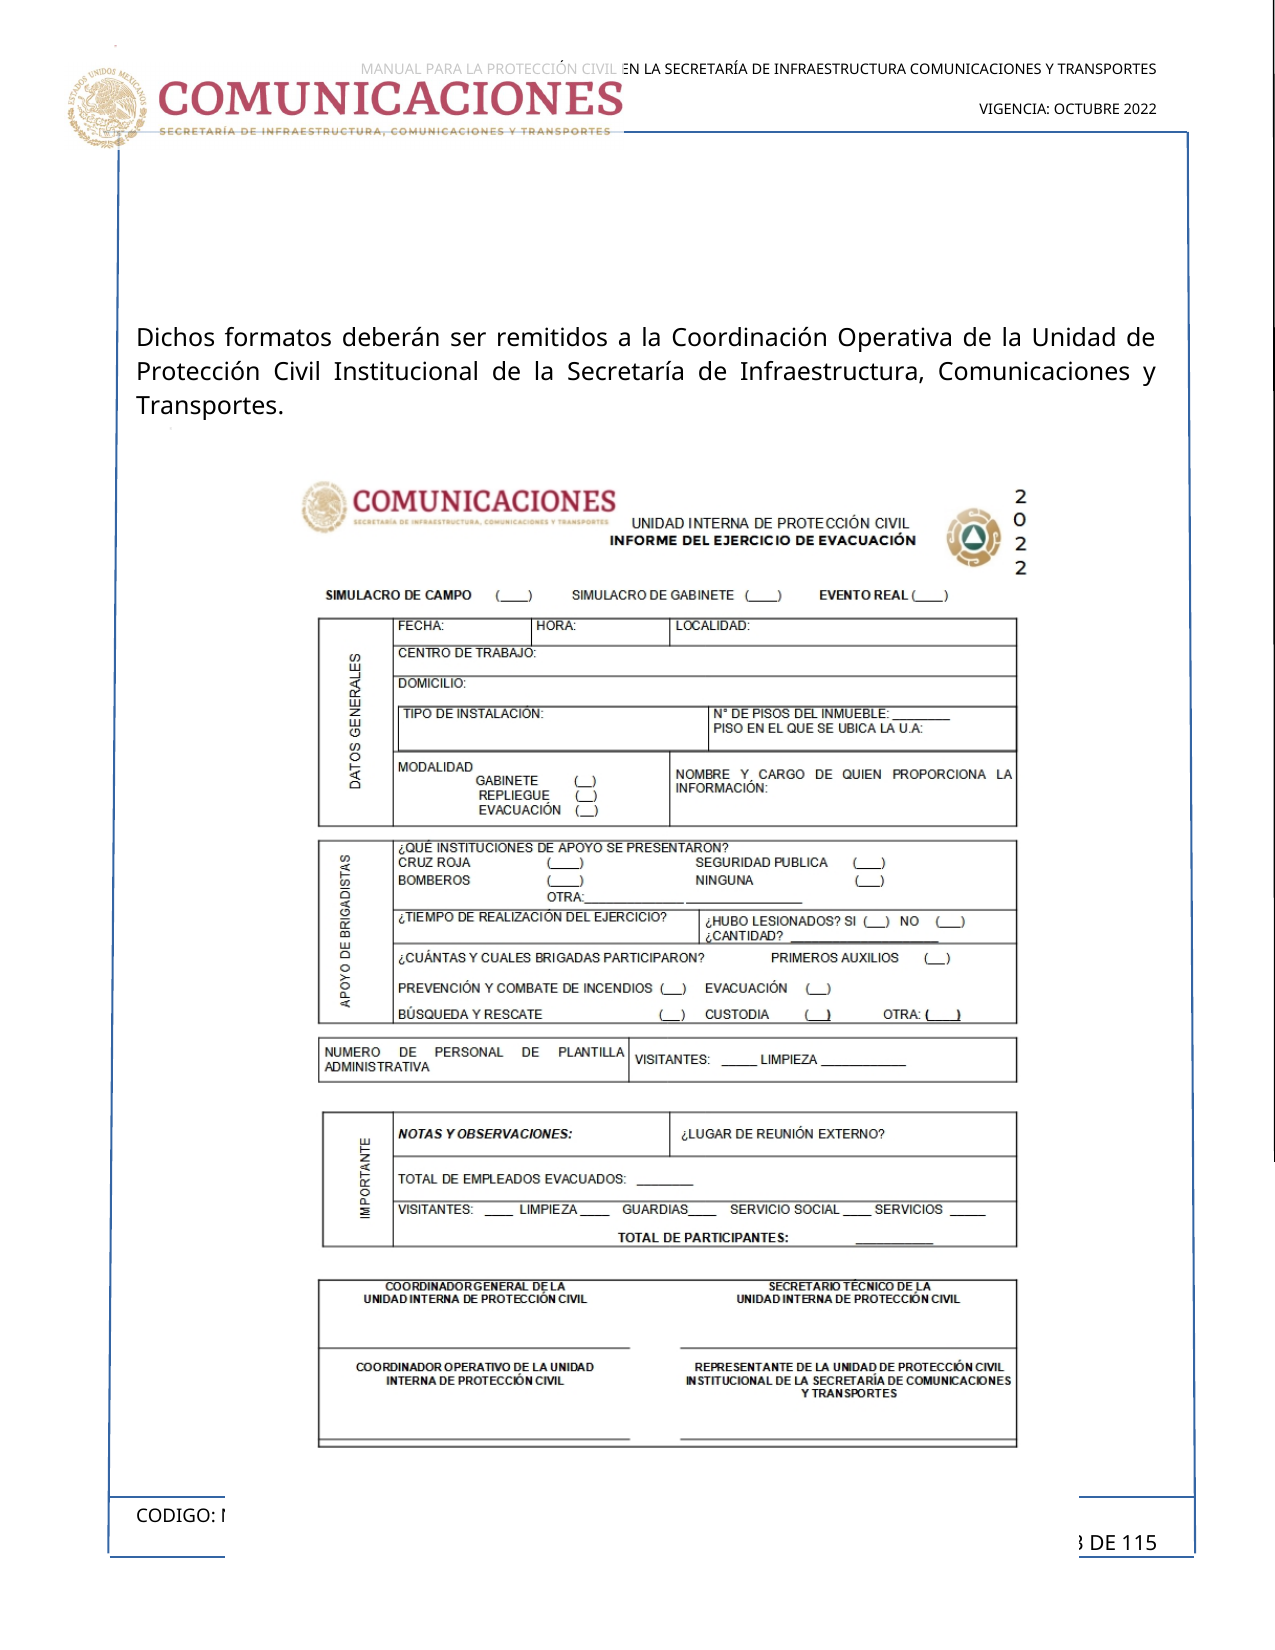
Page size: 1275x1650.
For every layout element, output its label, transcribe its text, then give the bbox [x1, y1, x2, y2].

text Dichos formatos deberán ser remitidos a la Coordinación Operativa de la Unidad de Protección Civil Institucional de la Secretaría de Infraestructura, Comunicaciones y Transportes. [136, 319, 1157, 421]
